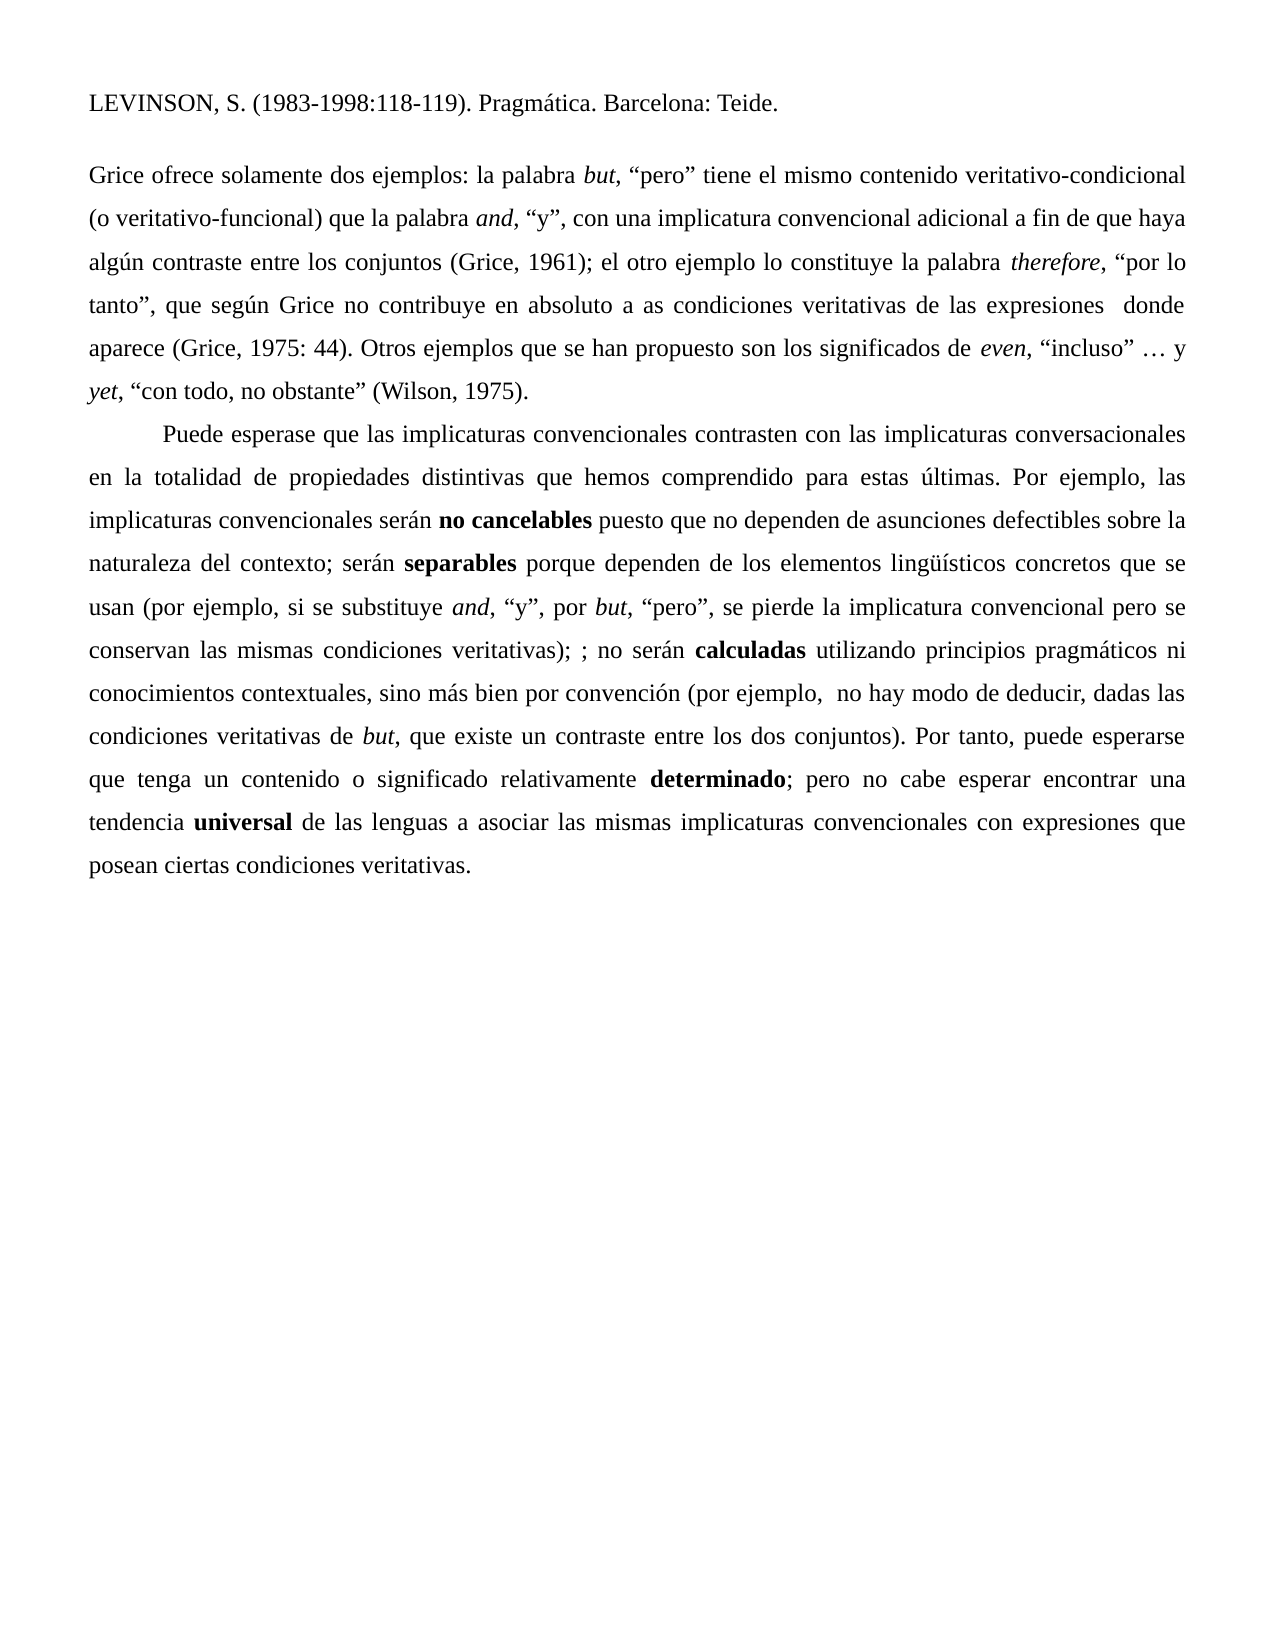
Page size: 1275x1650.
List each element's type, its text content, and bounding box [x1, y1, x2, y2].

text Grice ofrece solamente dos ejemplos: la palabra but, “pero” tiene el mismo contenido veritativo-condicional (o veritativo-funcional) que la palabra and, “y”, con una implicatura convencional adicional a fin de que haya algún contraste entre los conjuntos (Grice, 1961); el otro ejemplo lo constituye la palabra therefore, “por lo tanto”, que según Grice no contribuye en absoluto a as condiciones veritativas de las expresiones donde aparece (Grice, 1975: 44). Otros ejemplos que se han propuesto son los significados de even, “incluso” … y yet, “con todo, no obstante” (Wilson, 1975). [88, 160, 1186, 405]
text LEVINSON, S. (1983-1998:118-119). Pragmática. Barcelona: Teide. [88, 88, 1186, 117]
text Puede esperase que las implicaturas convencionales contrasten con las implicaturas conversacionales en la totalidad de propiedades distintivas que hemos comprendido para estas últimas. Por ejemplo, las implicaturas convencionales serán no cancelables puesto que no dependen de asunciones defectibles sobre la naturaleza del contexto; serán separables porque dependen de los elementos lingüísticos concretos que se usan (por ejemplo, si se substituye and, “y”, por but, “pero”, se pierde la implicatura convencional pero se conservan las mismas condiciones veritativas); ; no serán calculadas utilizando principios pragmáticos ni conocimientos contextuales, sino más bien por convención (por ejemplo, no hay modo de deducir, dadas las condiciones veritativas de but, que existe un contraste entre los dos conjuntos). Por tanto, puede esperarse que tenga un contenido o significado relativamente determinado; pero no cabe esperar encontrar una tendencia universal de las lenguas a asociar las mismas implicaturas convencionales con expresiones que posean ciertas condiciones veritativas. [88, 419, 1186, 879]
